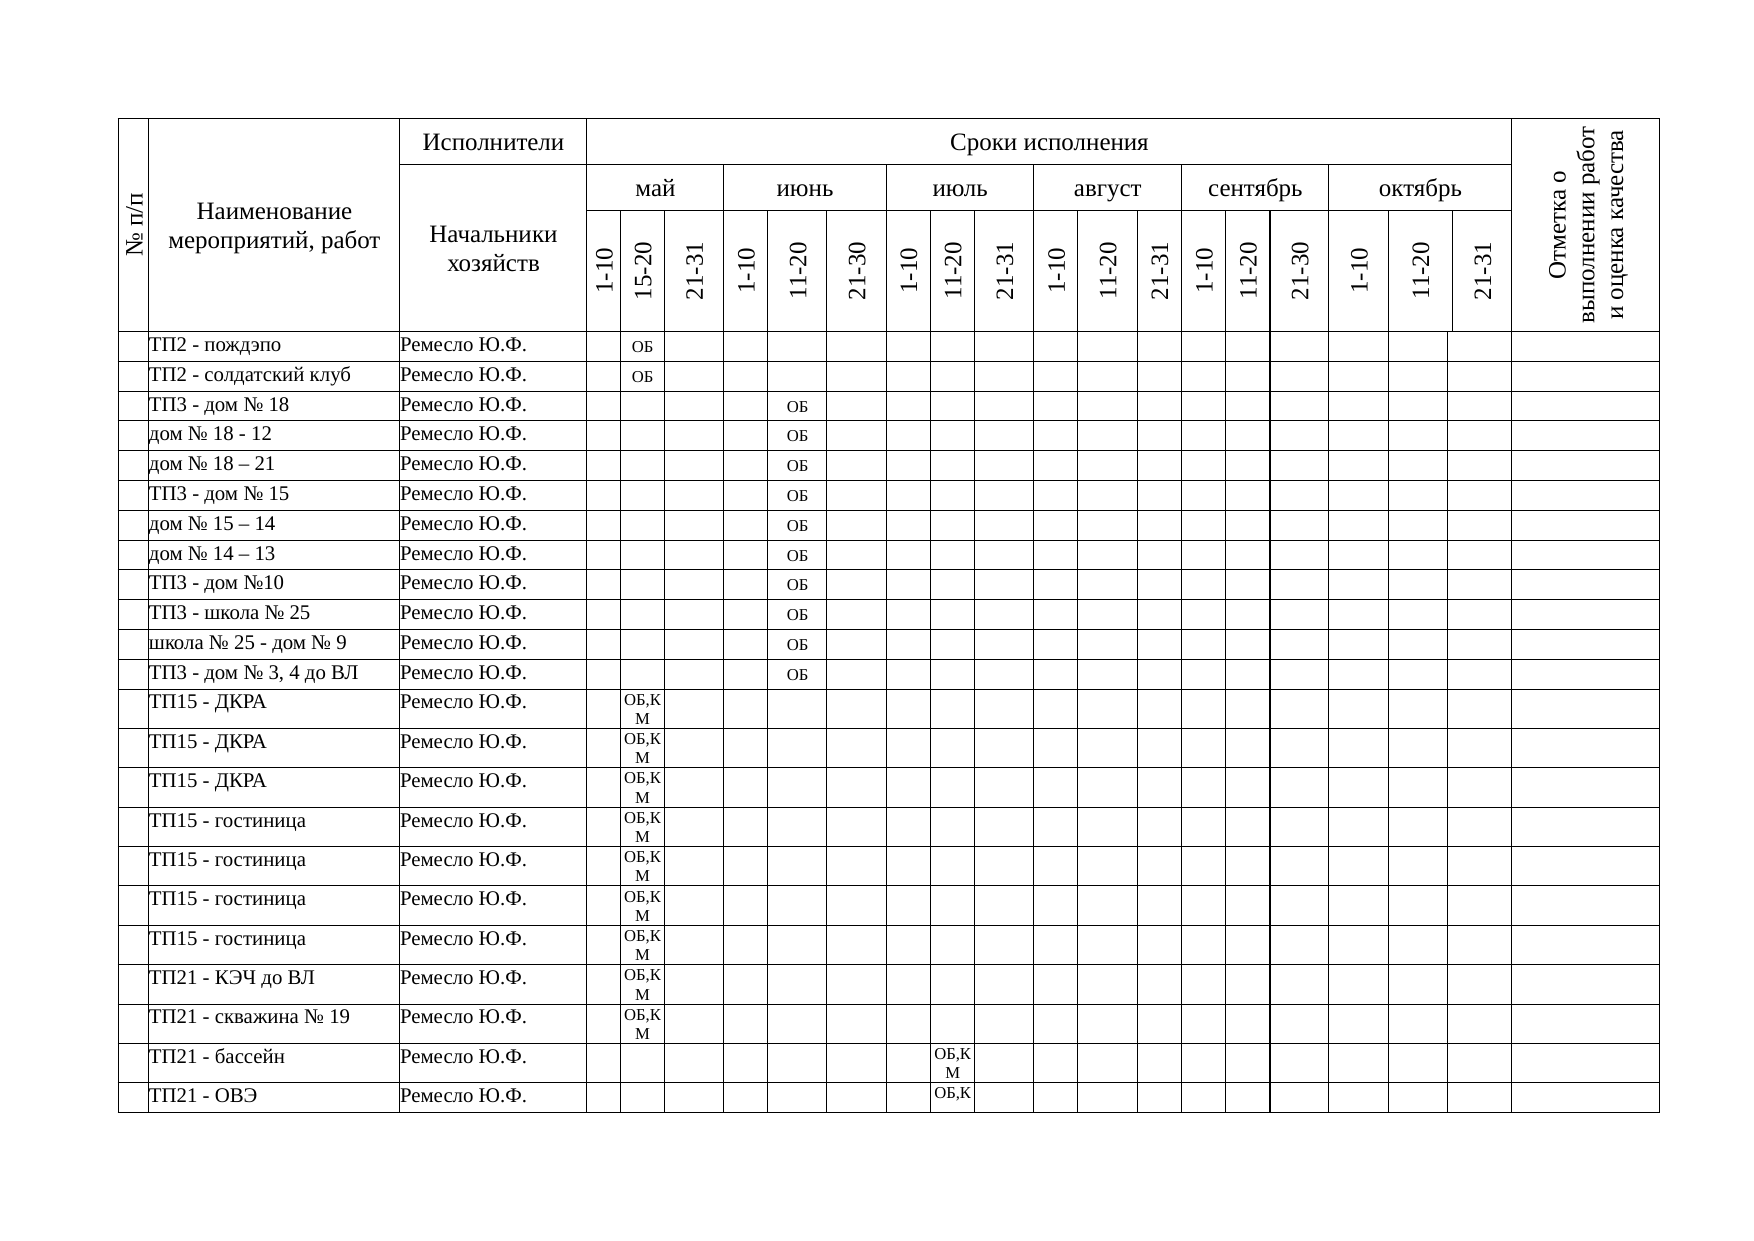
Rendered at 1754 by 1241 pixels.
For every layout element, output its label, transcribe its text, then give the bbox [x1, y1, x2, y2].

table_cell [1078, 660, 1137, 688]
table_cell [724, 808, 767, 846]
table_cell [1182, 600, 1225, 629]
table_cell [665, 630, 723, 659]
table_cell [1271, 332, 1328, 361]
table_cell [587, 570, 620, 599]
table_cell [1271, 1005, 1328, 1043]
table_cell [975, 600, 1033, 629]
table_cell [587, 690, 620, 728]
table_cell [587, 847, 620, 885]
table_cell Ремесло Ю.Ф. [400, 630, 586, 659]
table_cell [887, 1044, 930, 1082]
table_cell [1448, 570, 1511, 599]
table_cell [1034, 1044, 1077, 1082]
table_cell [1512, 690, 1659, 728]
table_cell [621, 570, 664, 599]
table_cell [1226, 362, 1269, 391]
table_cell [1271, 886, 1328, 925]
table_cell [1138, 1083, 1181, 1112]
table_cell [1226, 768, 1269, 807]
table_cell [665, 1005, 723, 1043]
table_cell [1226, 421, 1269, 450]
table_cell ОБ,КМ [621, 886, 664, 925]
table_cell ТП3 - дом № 15 [149, 481, 399, 510]
table_cell [1034, 926, 1077, 964]
table_cell [1512, 421, 1659, 450]
table_cell [1512, 392, 1659, 420]
table_cell [887, 570, 930, 599]
table_cell [1226, 570, 1269, 599]
table_cell [1271, 1044, 1328, 1082]
table_cell [1226, 630, 1269, 659]
table_cell [1329, 541, 1388, 569]
table_cell 11-20 [931, 211, 974, 331]
table_cell [931, 392, 974, 420]
table_cell [119, 1083, 148, 1112]
table_cell [1389, 660, 1447, 688]
table_cell [1389, 1005, 1447, 1043]
table_cell [931, 630, 974, 659]
table_cell [887, 541, 930, 569]
table_cell [724, 511, 767, 539]
table_cell [724, 729, 767, 767]
table_cell [1226, 481, 1269, 510]
table_cell [1034, 541, 1077, 569]
table_cell [975, 1005, 1033, 1043]
table_cell [1512, 1005, 1659, 1043]
table_cell [827, 451, 886, 480]
table_cell Ремесло Ю.Ф. [400, 362, 586, 391]
table_cell [621, 630, 664, 659]
table_cell [1271, 541, 1328, 569]
table_cell ОБ [768, 660, 826, 688]
table_cell [1226, 729, 1269, 767]
table_cell [768, 1044, 826, 1082]
table_cell [975, 541, 1033, 569]
table_cell [1226, 392, 1269, 420]
table_cell [931, 481, 974, 510]
table_cell [931, 886, 974, 925]
table_cell [1138, 332, 1181, 361]
table_cell [119, 1044, 148, 1082]
table_cell [1078, 1005, 1137, 1043]
table_cell [665, 570, 723, 599]
table_cell [1034, 451, 1077, 480]
table_cell [1182, 1083, 1225, 1112]
table_cell [1138, 392, 1181, 420]
table_cell ОБ,КМ [621, 768, 664, 807]
table_cell [724, 690, 767, 728]
table_cell 21-31 [1138, 211, 1181, 331]
table_cell [1034, 570, 1077, 599]
table_cell ТП21 - бассейн [149, 1044, 399, 1082]
table_cell [665, 481, 723, 510]
table_cell [1138, 808, 1181, 846]
table_cell [587, 511, 620, 539]
table_cell [931, 965, 974, 1003]
table_cell [665, 808, 723, 846]
table_cell [119, 1005, 148, 1043]
table_cell [587, 768, 620, 807]
table_cell 21-31 [1453, 211, 1511, 331]
table_cell [827, 768, 886, 807]
table_cell [975, 926, 1033, 964]
table_cell [1078, 451, 1137, 480]
table_cell [1182, 926, 1225, 964]
table_cell [1034, 630, 1077, 659]
table_cell [975, 1083, 1033, 1112]
table_cell дом № 14 – 13 [149, 541, 399, 569]
table_cell [1034, 808, 1077, 846]
table_cell [119, 768, 148, 807]
table_header Сроки исполнения [587, 119, 1511, 164]
table_cell [931, 421, 974, 450]
table_cell ОБ,КМ [621, 729, 664, 767]
table_cell [1182, 729, 1225, 767]
table_cell [1138, 541, 1181, 569]
table_cell [1448, 630, 1511, 659]
table_cell [587, 421, 620, 450]
table_cell [1182, 690, 1225, 728]
table_cell [1078, 630, 1137, 659]
table_cell [768, 1083, 826, 1112]
table_cell [975, 481, 1033, 510]
table_cell [1329, 511, 1388, 539]
table_cell [119, 808, 148, 846]
table_cell [931, 847, 974, 885]
table_cell [827, 1083, 886, 1112]
table_cell ОБ [768, 451, 826, 480]
table_cell ОБ [621, 332, 664, 361]
table_cell [665, 1083, 723, 1112]
table_cell [587, 332, 620, 361]
table_cell [1389, 421, 1447, 450]
table_cell [1138, 362, 1181, 391]
table_cell [887, 1005, 930, 1043]
table_cell Ремесло Ю.Ф. [400, 541, 586, 569]
table_cell [975, 690, 1033, 728]
table_cell [1138, 886, 1181, 925]
table_cell [1271, 660, 1328, 688]
table_cell [724, 421, 767, 450]
table_cell 21-30 [827, 211, 886, 331]
table_cell [1512, 768, 1659, 807]
table_cell Ремесло Ю.Ф. [400, 1005, 586, 1043]
table_cell Начальники хозяйств [400, 165, 586, 331]
table_cell [1512, 965, 1659, 1003]
table_cell [1182, 630, 1225, 659]
table_cell [665, 421, 723, 450]
table_cell [1138, 600, 1181, 629]
table_cell [1034, 392, 1077, 420]
table_cell [724, 660, 767, 688]
table_cell [827, 1005, 886, 1043]
table_cell [1182, 886, 1225, 925]
table_cell [827, 570, 886, 599]
table_cell ОБ [768, 511, 826, 539]
table_cell май [587, 165, 723, 210]
table_cell [1226, 511, 1269, 539]
table_cell [887, 511, 930, 539]
table_header № п/п [119, 119, 148, 331]
table_cell [827, 332, 886, 361]
table_cell [1389, 808, 1447, 846]
table_cell [1078, 332, 1137, 361]
table_cell [1448, 481, 1511, 510]
table_cell [887, 926, 930, 964]
table_cell [975, 451, 1033, 480]
table_cell [1078, 808, 1137, 846]
table_cell 11-20 [768, 211, 826, 331]
table_cell [1512, 1083, 1659, 1112]
table_cell ОБ,КМ [621, 1005, 664, 1043]
table_cell [621, 481, 664, 510]
table_cell [665, 451, 723, 480]
table_cell [1512, 600, 1659, 629]
table_cell [665, 1044, 723, 1082]
table_cell Ремесло Ю.Ф. [400, 886, 586, 925]
table_cell [827, 965, 886, 1003]
table_cell ОБ,КМ [621, 926, 664, 964]
table_cell [1271, 362, 1328, 391]
table_cell [119, 451, 148, 480]
table_cell дом № 15 – 14 [149, 511, 399, 539]
table_cell [887, 660, 930, 688]
table_cell Ремесло Ю.Ф. [400, 481, 586, 510]
table_cell [887, 729, 930, 767]
table_cell [1182, 847, 1225, 885]
table_cell [1078, 965, 1137, 1003]
table_cell Ремесло Ю.Ф. [400, 570, 586, 599]
table_cell [119, 690, 148, 728]
table_cell [1226, 926, 1269, 964]
table_cell [1182, 541, 1225, 569]
table_cell ОБ [768, 630, 826, 659]
table_cell [1329, 1044, 1388, 1082]
table_cell [931, 451, 974, 480]
table_cell [724, 630, 767, 659]
table_cell [1182, 511, 1225, 539]
table_cell [1448, 600, 1511, 629]
table_cell ТП15 - гостиница [149, 847, 399, 885]
table_cell [1329, 886, 1388, 925]
table_cell [587, 1044, 620, 1082]
table_cell [1138, 421, 1181, 450]
table_cell [827, 600, 886, 629]
table_cell ОБ,КМ [621, 847, 664, 885]
table_cell [1034, 421, 1077, 450]
table_cell [1078, 886, 1137, 925]
table_cell [1448, 1005, 1511, 1043]
table_cell [1226, 847, 1269, 885]
table_cell [1182, 660, 1225, 688]
table_cell [1138, 1044, 1181, 1082]
table_cell [887, 886, 930, 925]
table_cell [587, 541, 620, 569]
table_cell [1389, 729, 1447, 767]
table_cell [975, 421, 1033, 450]
table_cell [1182, 1044, 1225, 1082]
table_cell [975, 630, 1033, 659]
table_cell Ремесло Ю.Ф. [400, 421, 586, 450]
table_cell [887, 421, 930, 450]
table_cell [621, 392, 664, 420]
table_cell [1034, 965, 1077, 1003]
table_cell [1138, 965, 1181, 1003]
table_cell ТП15 - гостиница [149, 808, 399, 846]
table_cell Ремесло Ю.Ф. [400, 332, 586, 361]
table_cell ТП3 - дом № 3, 4 до ВЛ [149, 660, 399, 688]
table_cell [1182, 808, 1225, 846]
table_cell [1329, 1005, 1388, 1043]
table_cell ОБ [768, 541, 826, 569]
table_cell [1448, 965, 1511, 1003]
table_cell [1182, 768, 1225, 807]
table_cell [1329, 362, 1388, 391]
table_cell [1078, 926, 1137, 964]
table_cell [1078, 600, 1137, 629]
table_cell [1512, 926, 1659, 964]
table_cell Ремесло Ю.Ф. [400, 1044, 586, 1082]
table_cell [1182, 481, 1225, 510]
table_cell [827, 847, 886, 885]
table_cell [931, 808, 974, 846]
table_cell [887, 392, 930, 420]
table_cell [1271, 392, 1328, 420]
table_cell [931, 570, 974, 599]
table_cell [975, 660, 1033, 688]
table_cell [1329, 421, 1388, 450]
table_cell [119, 600, 148, 629]
table_cell [975, 965, 1033, 1003]
table_cell [119, 729, 148, 767]
table_cell [1078, 541, 1137, 569]
table_cell [1448, 729, 1511, 767]
table_cell [1448, 808, 1511, 846]
table_cell [587, 362, 620, 391]
table_cell [1271, 600, 1328, 629]
table_cell [1226, 690, 1269, 728]
table_cell [1329, 965, 1388, 1003]
table_cell [1182, 451, 1225, 480]
table_cell [1226, 332, 1269, 361]
table_cell Ремесло Ю.Ф. [400, 392, 586, 420]
table_cell [1271, 570, 1328, 599]
table_cell ТП3 - дом № 18 [149, 392, 399, 420]
table_cell [827, 1044, 886, 1082]
table_cell [621, 451, 664, 480]
table_cell [768, 886, 826, 925]
table_cell [1389, 570, 1447, 599]
table_cell [1078, 847, 1137, 885]
table_cell Ремесло Ю.Ф. [400, 511, 586, 539]
table_cell [1448, 1044, 1511, 1082]
table_cell [724, 570, 767, 599]
table_cell [768, 362, 826, 391]
table_cell [665, 332, 723, 361]
table_cell [1448, 362, 1511, 391]
table_cell [665, 886, 723, 925]
table_cell [1512, 541, 1659, 569]
table_cell [1034, 362, 1077, 391]
table_cell [1138, 570, 1181, 599]
table_cell 1-10 [587, 211, 620, 331]
table_cell [1329, 332, 1388, 361]
table_cell [665, 729, 723, 767]
table_cell [931, 511, 974, 539]
table_cell [587, 660, 620, 688]
table_cell [665, 362, 723, 391]
table_cell ОБ [768, 600, 826, 629]
table_cell [887, 768, 930, 807]
table_cell [1329, 660, 1388, 688]
table_cell [827, 808, 886, 846]
table_cell [1034, 768, 1077, 807]
table_cell 1-10 [1034, 211, 1077, 331]
table_cell [119, 630, 148, 659]
table_cell [1138, 1005, 1181, 1043]
table_cell [768, 768, 826, 807]
table_cell [1138, 926, 1181, 964]
table_cell [887, 1083, 930, 1112]
table_cell [1448, 768, 1511, 807]
table_cell [1078, 362, 1137, 391]
table_cell [1078, 729, 1137, 767]
table_cell [827, 541, 886, 569]
table_cell [587, 1005, 620, 1043]
table_cell [827, 690, 886, 728]
table_cell [1182, 570, 1225, 599]
table_cell [1138, 451, 1181, 480]
table_cell [975, 570, 1033, 599]
table_cell [119, 965, 148, 1003]
table_cell [1512, 1044, 1659, 1082]
table_cell [1448, 541, 1511, 569]
table_cell [119, 481, 148, 510]
table_cell [665, 926, 723, 964]
table_cell 1-10 [887, 211, 930, 331]
table_cell [1182, 965, 1225, 1003]
table_cell [1329, 847, 1388, 885]
table_cell [1512, 808, 1659, 846]
table_cell [1034, 729, 1077, 767]
table_cell [1034, 511, 1077, 539]
table_cell 21-31 [975, 211, 1033, 331]
table_cell школа № 25 - дом № 9 [149, 630, 399, 659]
table_cell [931, 1005, 974, 1043]
table_cell [587, 630, 620, 659]
table_cell [1389, 541, 1447, 569]
table_cell [1329, 808, 1388, 846]
table_cell ТП15 - гостиница [149, 886, 399, 925]
table_cell 11-20 [1389, 211, 1452, 331]
table_cell [827, 630, 886, 659]
table_cell [827, 660, 886, 688]
table_cell [621, 600, 664, 629]
table_cell [724, 1005, 767, 1043]
table_cell [1138, 660, 1181, 688]
table_cell август [1034, 165, 1181, 210]
table_cell [1182, 421, 1225, 450]
table_cell [587, 808, 620, 846]
table_cell [1226, 1044, 1269, 1082]
table_cell [724, 965, 767, 1003]
table_cell [1271, 768, 1328, 807]
table_cell [768, 729, 826, 767]
table_cell ТП21 - КЭЧ до ВЛ [149, 965, 399, 1003]
table_cell [1389, 690, 1447, 728]
table_cell [665, 541, 723, 569]
table_header Исполнители [400, 119, 586, 164]
table_cell Ремесло Ю.Ф. [400, 768, 586, 807]
table_cell июль [887, 165, 1033, 210]
table_cell [665, 600, 723, 629]
table_cell Ремесло Ю.Ф. [400, 451, 586, 480]
table_cell [1271, 926, 1328, 964]
table_cell [724, 600, 767, 629]
table_cell [724, 768, 767, 807]
table_cell [931, 729, 974, 767]
table_cell [975, 392, 1033, 420]
table_cell [887, 690, 930, 728]
table_cell [1034, 600, 1077, 629]
table_cell [887, 332, 930, 361]
table_cell [587, 1083, 620, 1112]
table_cell [587, 729, 620, 767]
table_cell [587, 886, 620, 925]
table_cell [827, 729, 886, 767]
table_cell [887, 481, 930, 510]
table_cell июнь [724, 165, 886, 210]
table_cell [1034, 332, 1077, 361]
table_cell [1389, 768, 1447, 807]
table_cell [1512, 847, 1659, 885]
table_cell [1512, 481, 1659, 510]
table_cell [724, 886, 767, 925]
table_cell дом № 18 - 12 [149, 421, 399, 450]
table_cell ОБ,КМ [621, 808, 664, 846]
table_cell [1226, 1083, 1269, 1112]
table_cell Ремесло Ю.Ф. [400, 926, 586, 964]
table_cell [1329, 1083, 1388, 1112]
table_cell [887, 847, 930, 885]
table_cell [665, 392, 723, 420]
table_cell [1138, 511, 1181, 539]
table_cell [1448, 451, 1511, 480]
table_cell Ремесло Ю.Ф. [400, 729, 586, 767]
table_cell [1448, 1083, 1511, 1112]
table_cell [724, 451, 767, 480]
table_cell [1512, 511, 1659, 539]
table_cell [1226, 660, 1269, 688]
table_cell [975, 768, 1033, 807]
table_cell [1271, 481, 1328, 510]
table_cell [1389, 926, 1447, 964]
table_cell [621, 511, 664, 539]
table_cell ТП2 - пождэпо [149, 332, 399, 361]
table_cell [1448, 660, 1511, 688]
table_cell [724, 481, 767, 510]
table_cell [827, 392, 886, 420]
table_cell ОБ,КМ [931, 1044, 974, 1082]
table_cell [1271, 1083, 1328, 1112]
table_cell [621, 421, 664, 450]
table_cell [1512, 451, 1659, 480]
table_cell [1226, 1005, 1269, 1043]
table_cell [1329, 600, 1388, 629]
table_cell [975, 332, 1033, 361]
table_cell [1448, 847, 1511, 885]
table_cell ОБ,КМ [621, 965, 664, 1003]
table_cell [1034, 886, 1077, 925]
table_cell [975, 1044, 1033, 1082]
table_cell [119, 886, 148, 925]
table_cell [724, 1083, 767, 1112]
table_cell [1448, 392, 1511, 420]
table_cell [587, 451, 620, 480]
table_cell [1271, 630, 1328, 659]
table_cell 1-10 [724, 211, 767, 331]
table_cell 15-20 [621, 211, 664, 331]
table_cell [119, 511, 148, 539]
table_cell [119, 926, 148, 964]
table_cell [887, 965, 930, 1003]
table_cell [587, 481, 620, 510]
table_cell [887, 808, 930, 846]
table_cell [119, 541, 148, 569]
table_cell [768, 926, 826, 964]
table_cell [1389, 1044, 1447, 1082]
table_cell [975, 511, 1033, 539]
table_cell [827, 926, 886, 964]
table_header Отметка о выполнении работ и оценка качества [1512, 119, 1659, 331]
table_cell [724, 926, 767, 964]
table_cell [1138, 481, 1181, 510]
table_cell [119, 332, 148, 361]
table_cell Ремесло Ю.Ф. [400, 847, 586, 885]
table_cell [1182, 362, 1225, 391]
table_cell [768, 808, 826, 846]
table_cell [1329, 768, 1388, 807]
table_cell [1448, 690, 1511, 728]
table_cell [1034, 1005, 1077, 1043]
table_cell [1078, 1083, 1137, 1112]
table_cell [1138, 768, 1181, 807]
table_cell [931, 362, 974, 391]
table_cell [1078, 481, 1137, 510]
table_cell [931, 332, 974, 361]
table_cell [1226, 600, 1269, 629]
table_cell [724, 392, 767, 420]
table_cell [768, 1005, 826, 1043]
table_cell [1078, 768, 1137, 807]
table_cell [1271, 729, 1328, 767]
table_cell [827, 511, 886, 539]
table_cell [587, 926, 620, 964]
table_cell [119, 392, 148, 420]
table_cell ТП21 - скважина № 19 [149, 1005, 399, 1043]
table_cell ТП15 - гостиница [149, 926, 399, 964]
table_cell [1034, 1083, 1077, 1112]
table_cell [1389, 600, 1447, 629]
table_cell [1138, 847, 1181, 885]
table_cell [1329, 481, 1388, 510]
table_cell [827, 886, 886, 925]
table_cell [1271, 451, 1328, 480]
table_cell [931, 541, 974, 569]
table_cell [768, 965, 826, 1003]
table_cell [1389, 332, 1447, 361]
table_cell [724, 847, 767, 885]
table_cell [119, 570, 148, 599]
table_cell [1078, 421, 1137, 450]
table_cell [1389, 362, 1447, 391]
table_cell 11-20 [1078, 211, 1137, 331]
table_cell ТП3 - дом №10 [149, 570, 399, 599]
table_cell ОБ,К [931, 1083, 974, 1112]
table_cell [975, 847, 1033, 885]
table_cell октябрь [1329, 165, 1511, 210]
table_cell [1329, 630, 1388, 659]
table_cell [1034, 690, 1077, 728]
table_cell [1182, 392, 1225, 420]
table_cell 21-31 [665, 211, 723, 331]
table_cell [1226, 808, 1269, 846]
table_cell ОБ,КМ [621, 690, 664, 728]
table_cell [1329, 926, 1388, 964]
table_cell [1512, 729, 1659, 767]
table_cell [1512, 332, 1659, 361]
table_cell [975, 808, 1033, 846]
table_cell [1271, 847, 1328, 885]
table_cell [119, 421, 148, 450]
table_cell ТП15 - ДКРА [149, 729, 399, 767]
table_cell [1182, 1005, 1225, 1043]
table_cell [1329, 570, 1388, 599]
table_cell ОБ [768, 570, 826, 599]
table_cell ТП3 - школа № 25 [149, 600, 399, 629]
table_cell [1512, 630, 1659, 659]
table_cell [1271, 511, 1328, 539]
table_cell [931, 926, 974, 964]
table_cell [1138, 729, 1181, 767]
table_cell ОБ [621, 362, 664, 391]
table_cell [1329, 690, 1388, 728]
table_cell [1138, 630, 1181, 659]
table_header Наименование мероприятий, работ [149, 119, 399, 331]
table_cell 1-10 [1182, 211, 1225, 331]
table_cell [1448, 421, 1511, 450]
table_cell [1448, 886, 1511, 925]
table_cell [1271, 965, 1328, 1003]
table_cell сентябрь [1182, 165, 1328, 210]
table_cell [931, 600, 974, 629]
table_cell [931, 690, 974, 728]
table_cell [827, 421, 886, 450]
table_cell [1389, 481, 1447, 510]
table_cell [887, 451, 930, 480]
table_cell [1389, 847, 1447, 885]
table_cell [887, 600, 930, 629]
table_cell [827, 481, 886, 510]
table_cell [1078, 570, 1137, 599]
table_cell [1389, 392, 1447, 420]
table_cell [665, 511, 723, 539]
table_cell [1078, 690, 1137, 728]
table_cell [1329, 729, 1388, 767]
table_cell [621, 1083, 664, 1112]
table_cell [931, 768, 974, 807]
table_cell [724, 541, 767, 569]
table_cell [587, 965, 620, 1003]
table_cell [768, 690, 826, 728]
table_cell [1512, 660, 1659, 688]
table_cell [587, 392, 620, 420]
table_cell [1034, 847, 1077, 885]
table_cell [975, 886, 1033, 925]
table_cell [1078, 392, 1137, 420]
table_cell Ремесло Ю.Ф. [400, 1083, 586, 1112]
table_cell [665, 660, 723, 688]
table_cell Ремесло Ю.Ф. [400, 660, 586, 688]
table_cell ТП15 - ДКРА [149, 690, 399, 728]
table_cell [621, 1044, 664, 1082]
table_cell [1078, 1044, 1137, 1082]
table_cell [768, 847, 826, 885]
table_cell [1512, 886, 1659, 925]
table_cell [1389, 1083, 1447, 1112]
table_cell [1448, 332, 1511, 361]
table_cell Ремесло Ю.Ф. [400, 690, 586, 728]
table_cell [724, 1044, 767, 1082]
table_cell [1448, 511, 1511, 539]
table_cell [665, 768, 723, 807]
table_cell [665, 847, 723, 885]
table_cell [1389, 511, 1447, 539]
table_cell 11-20 [1226, 211, 1269, 331]
table_cell [665, 965, 723, 1003]
table_cell [1182, 332, 1225, 361]
table_cell дом № 18 – 21 [149, 451, 399, 480]
table_cell [621, 660, 664, 688]
table_cell [1448, 926, 1511, 964]
table_cell [1226, 886, 1269, 925]
table_cell [1389, 886, 1447, 925]
table_cell [768, 332, 826, 361]
table_cell [665, 690, 723, 728]
table_cell [621, 541, 664, 569]
table_cell [1389, 630, 1447, 659]
table_cell ТП2 - солдатский клуб [149, 362, 399, 391]
table_cell [1034, 660, 1077, 688]
table_cell [975, 362, 1033, 391]
table_cell ТП21 - ОВЭ [149, 1083, 399, 1112]
table_cell Ремесло Ю.Ф. [400, 808, 586, 846]
table_cell [1138, 690, 1181, 728]
table_cell [975, 729, 1033, 767]
table_cell [1226, 541, 1269, 569]
table_cell ОБ [768, 421, 826, 450]
table_cell [1078, 511, 1137, 539]
table_cell [1226, 965, 1269, 1003]
table_cell [1226, 451, 1269, 480]
table_cell [1389, 965, 1447, 1003]
table_cell [827, 362, 886, 391]
table_cell [724, 332, 767, 361]
table_cell 1-10 [1329, 211, 1388, 331]
table_cell Ремесло Ю.Ф. [400, 965, 586, 1003]
table_cell [1271, 808, 1328, 846]
table_cell Ремесло Ю.Ф. [400, 600, 586, 629]
table_cell [887, 630, 930, 659]
table_cell [119, 660, 148, 688]
table_cell [724, 362, 767, 391]
table_cell [587, 600, 620, 629]
table_cell [1512, 570, 1659, 599]
table_cell ТП15 - ДКРА [149, 768, 399, 807]
table_cell [1329, 451, 1388, 480]
table_cell [1034, 481, 1077, 510]
table_cell [1329, 392, 1388, 420]
table_cell ОБ [768, 392, 826, 420]
table_cell ОБ [768, 481, 826, 510]
table_cell [1271, 421, 1328, 450]
table_cell [119, 847, 148, 885]
table_cell [119, 362, 148, 391]
table_cell [931, 660, 974, 688]
table_cell [1512, 362, 1659, 391]
table_cell [1389, 451, 1447, 480]
table_cell 21-30 [1271, 211, 1328, 331]
table_cell [1271, 690, 1328, 728]
table_cell [887, 362, 930, 391]
